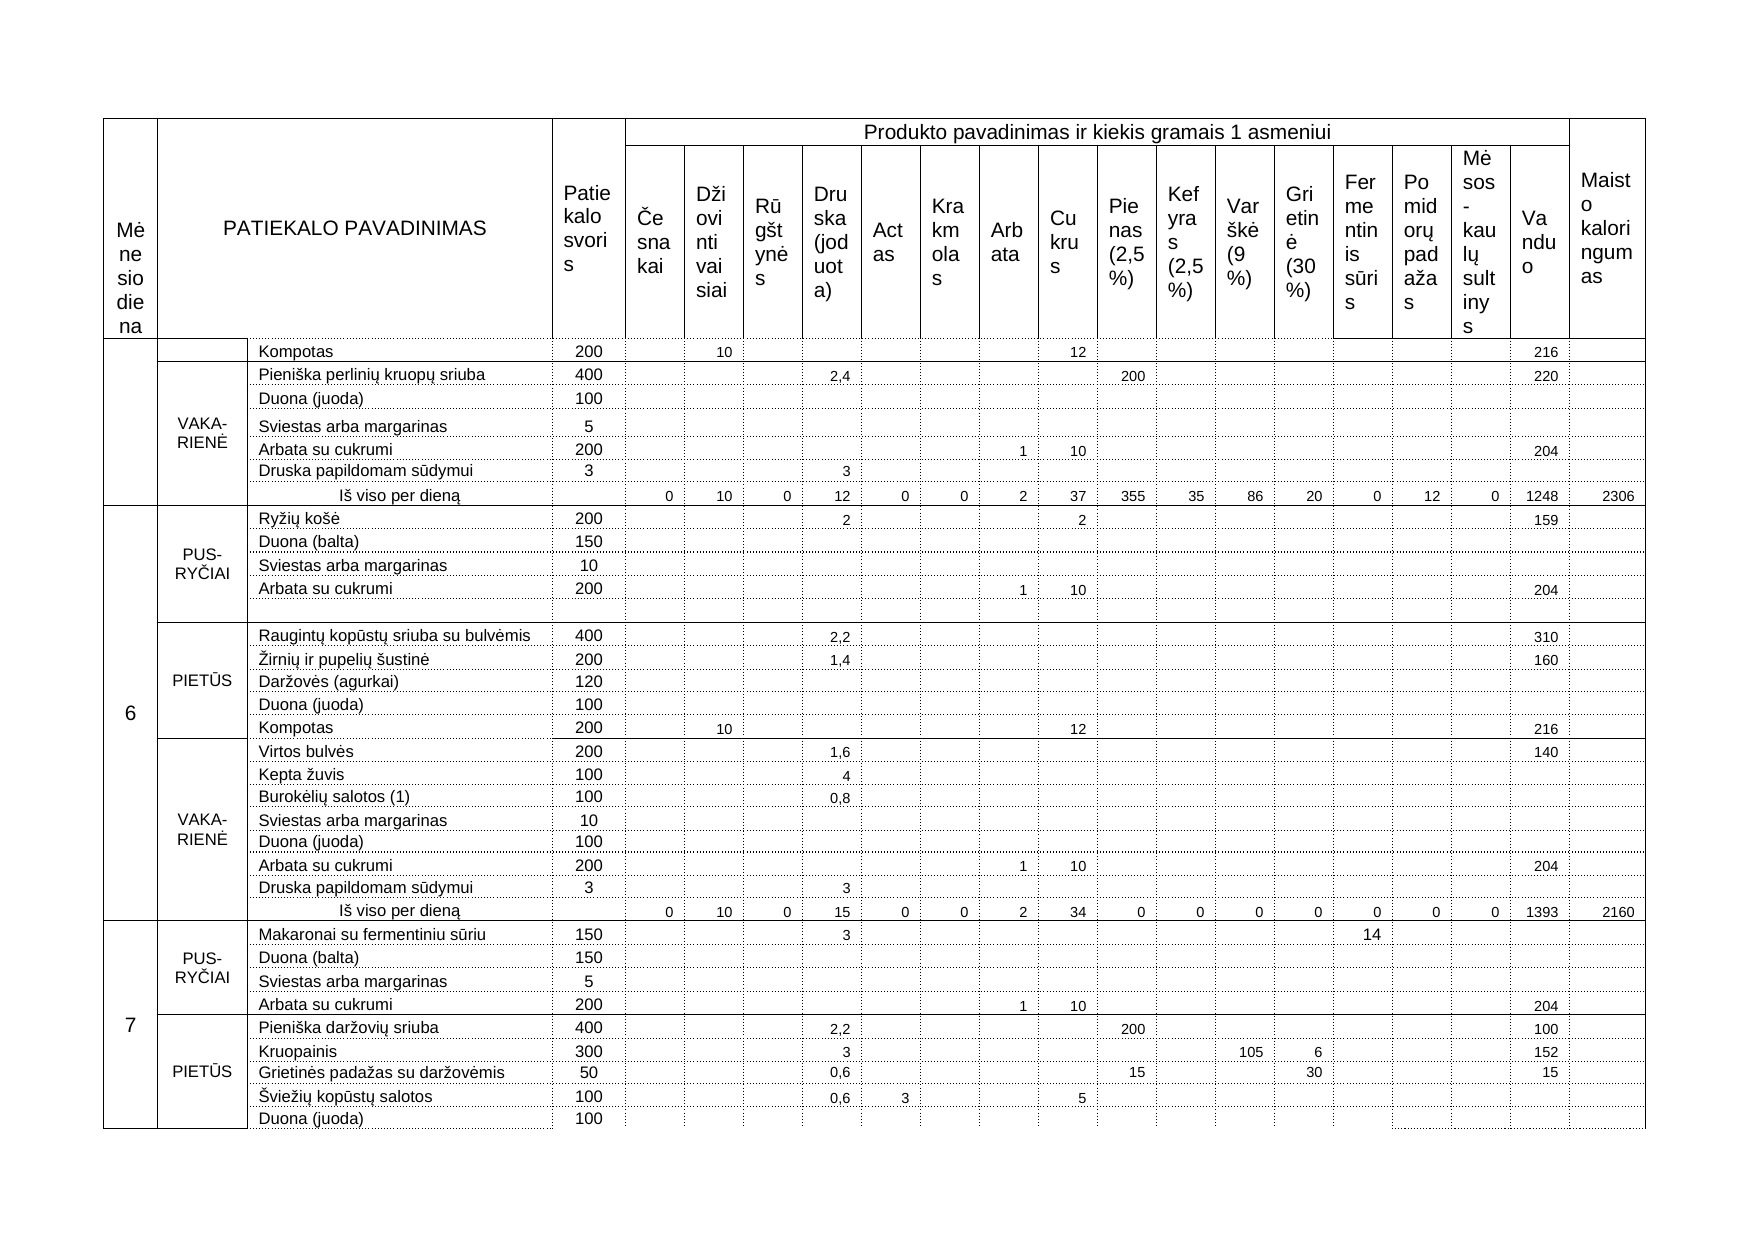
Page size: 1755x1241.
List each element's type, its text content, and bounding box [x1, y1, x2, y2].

table_cell [1393, 436, 1451, 459]
table_cell [979, 645, 1038, 669]
table_cell Arbata su cukrumi [248, 436, 552, 459]
table_cell 0 [861, 897, 920, 920]
table_cell [861, 598, 920, 622]
table_cell [1215, 528, 1274, 551]
table_cell [1393, 408, 1451, 436]
table_cell [744, 739, 802, 761]
table_cell Raugintų kopūstų sriuba su bulvėmis [248, 623, 552, 645]
table_cell Pomidorų padažas [1393, 146, 1451, 337]
table_cell [979, 598, 1038, 622]
table_cell [1451, 459, 1510, 481]
table_cell [1333, 691, 1392, 714]
table_cell [1569, 623, 1645, 645]
table_cell [744, 362, 802, 384]
table_cell 204 [1510, 851, 1569, 875]
table_cell [920, 1015, 979, 1037]
table_cell [626, 1106, 684, 1128]
table_cell [920, 338, 979, 361]
table_cell [1156, 528, 1215, 551]
table_cell Vanduo [1511, 146, 1569, 337]
table_cell [920, 669, 979, 691]
table_cell 0 [861, 481, 920, 504]
table_cell [1510, 944, 1569, 967]
table_cell [979, 459, 1038, 481]
table_cell 100 [552, 761, 626, 784]
table_cell [1569, 339, 1645, 361]
table_cell [1569, 575, 1645, 598]
table_cell [920, 784, 979, 806]
table_cell 100 [552, 1106, 626, 1128]
table_cell [861, 384, 920, 408]
table_cell [920, 851, 979, 875]
table_cell 150 [552, 921, 626, 944]
table_cell 105 [1215, 1038, 1274, 1061]
table_cell [1569, 645, 1645, 669]
table_cell 216 [1510, 339, 1569, 361]
table_cell [1569, 806, 1645, 829]
table_cell [979, 830, 1038, 851]
table_cell [744, 714, 802, 737]
table_cell [1393, 1083, 1451, 1106]
table_cell [1569, 1106, 1645, 1128]
table_cell [1333, 875, 1392, 897]
table_cell [1510, 761, 1569, 784]
table_cell [979, 691, 1038, 714]
table_cell 0 [1333, 481, 1392, 504]
table_cell [1393, 784, 1451, 806]
table_cell [1156, 784, 1215, 806]
table_cell 12 [1039, 714, 1097, 737]
table_cell [685, 669, 743, 691]
table_cell [626, 551, 684, 575]
table_cell [1274, 875, 1333, 897]
table_cell [1098, 528, 1156, 551]
table_cell Duona (juoda) [248, 691, 552, 714]
table_cell [685, 691, 743, 714]
table_cell [1156, 1038, 1215, 1061]
table_cell 0 [1451, 481, 1510, 504]
table_cell [1215, 1015, 1274, 1037]
table_cell [1215, 506, 1274, 528]
table_header Patiekalo svoris [553, 119, 625, 337]
table_cell [1569, 384, 1645, 408]
table_cell [1274, 1083, 1333, 1106]
table_cell [1510, 669, 1569, 691]
table_cell [920, 1106, 979, 1128]
table_cell [920, 598, 979, 622]
table_cell [1393, 967, 1451, 991]
table_cell [744, 645, 802, 669]
table_cell [1274, 691, 1333, 714]
table_cell [1510, 551, 1569, 575]
table_cell [861, 944, 920, 967]
table_cell [1156, 623, 1215, 645]
table_cell 200 [552, 506, 626, 528]
table_cell [1333, 339, 1392, 361]
table_cell [685, 967, 743, 991]
table_cell [979, 761, 1038, 784]
table_cell [1098, 944, 1156, 967]
table_cell [1098, 691, 1156, 714]
table_cell [1569, 1061, 1645, 1083]
table_cell [861, 623, 920, 645]
table_cell [920, 408, 979, 436]
table_cell [1274, 761, 1333, 784]
table_cell [1451, 784, 1510, 806]
table_cell 0,6 [803, 1083, 861, 1106]
table_cell [1393, 921, 1451, 944]
table_cell Varškė (9 %) [1216, 146, 1274, 337]
table_cell [979, 1038, 1038, 1061]
table_cell 0 [1098, 897, 1156, 920]
table_cell [626, 598, 684, 622]
table_cell [1156, 669, 1215, 691]
table_cell 10 [552, 806, 626, 829]
table_cell [1156, 1015, 1215, 1037]
table_cell [1569, 1038, 1645, 1061]
table_cell [1156, 875, 1215, 897]
table_cell [1039, 669, 1097, 691]
table_cell [1510, 459, 1569, 481]
table_cell Cukrus [1039, 146, 1097, 337]
table_cell 3 [803, 921, 861, 944]
table_cell [1215, 1061, 1274, 1083]
table_cell [1098, 806, 1156, 829]
table_cell [1569, 875, 1645, 897]
table_cell [1215, 851, 1274, 875]
table_cell [1451, 921, 1510, 944]
table_cell [1274, 851, 1333, 875]
table_cell [1039, 739, 1097, 761]
table_cell 10 [685, 897, 743, 920]
table_cell 0 [1156, 897, 1215, 920]
table_cell [1039, 806, 1097, 829]
table_cell 310 [1510, 623, 1569, 645]
table_cell [1393, 714, 1451, 737]
table_cell Duona (juoda) [248, 830, 552, 851]
table_cell [685, 362, 743, 384]
table_header Produkto pavadinimas ir kiekis gramais 1 asmeniui [626, 119, 1569, 145]
table_cell 300 [552, 1038, 626, 1061]
table_cell [1039, 691, 1097, 714]
table_cell [861, 851, 920, 875]
table_cell 100 [1510, 1015, 1569, 1037]
table_cell [1215, 921, 1274, 944]
table_cell 15 [803, 897, 861, 920]
table_cell [1274, 598, 1333, 622]
table_cell [744, 436, 802, 459]
table_cell [1451, 339, 1510, 361]
table_cell Sviestas arba margarinas [248, 967, 552, 991]
table_cell 50 [552, 1061, 626, 1083]
table_cell [1156, 739, 1215, 761]
table_cell [1333, 851, 1392, 875]
table_cell [685, 921, 743, 944]
table_cell [1333, 944, 1392, 967]
table_cell [1215, 739, 1274, 761]
table_cell [1215, 408, 1274, 436]
table_cell 2 [979, 481, 1038, 504]
table_cell [1098, 551, 1156, 575]
table_cell [979, 714, 1038, 737]
table_cell [1333, 598, 1392, 622]
table_cell [744, 944, 802, 967]
table_cell Fermentinis sūris [1334, 146, 1392, 337]
table_cell 0 [1274, 897, 1333, 920]
table_cell [1333, 1061, 1392, 1083]
table_cell [1039, 362, 1097, 384]
table_cell [979, 551, 1038, 575]
table_cell [1510, 1083, 1569, 1106]
table_cell 0 [744, 481, 802, 504]
table_cell 0 [626, 897, 684, 920]
table_cell Kruopainis [248, 1038, 552, 1061]
table_cell Duona (balta) [248, 528, 552, 551]
table_cell [1098, 1106, 1156, 1128]
table_cell [552, 481, 626, 504]
table_cell [626, 739, 684, 761]
table_cell [744, 551, 802, 575]
table_cell [685, 1061, 743, 1083]
table_cell 100 [552, 830, 626, 851]
table_cell [1451, 506, 1510, 528]
table_cell [685, 784, 743, 806]
table_cell [803, 384, 861, 408]
table_cell Česnakai [626, 146, 684, 337]
table_cell Grietinės padažas su daržovėmis [248, 1061, 552, 1083]
table_cell [979, 669, 1038, 691]
table_cell Ryžių košė [248, 506, 552, 528]
table_cell [1333, 506, 1392, 528]
table_cell [685, 506, 743, 528]
table_cell 0 [920, 481, 979, 504]
table_cell [861, 645, 920, 669]
table_cell [1274, 967, 1333, 991]
table_cell [1393, 623, 1451, 645]
table_cell [1274, 669, 1333, 691]
table_cell [1098, 1083, 1156, 1106]
table_cell [920, 362, 979, 384]
table_cell [626, 623, 684, 645]
table_cell [1039, 1061, 1097, 1083]
table_cell [1393, 551, 1451, 575]
table_cell [1274, 1015, 1333, 1037]
table_cell [1451, 408, 1510, 436]
table_cell Arbata su cukrumi [248, 991, 552, 1014]
table_header Mėnesio diena [104, 119, 157, 337]
table_cell 0 [1333, 897, 1392, 920]
table_cell [1333, 830, 1392, 851]
table_cell [1333, 362, 1392, 384]
table_cell [1274, 806, 1333, 829]
table_cell [1156, 408, 1215, 436]
table_cell [744, 991, 802, 1014]
table_cell [1274, 784, 1333, 806]
table_cell [1098, 1038, 1156, 1061]
table_cell [1333, 761, 1392, 784]
table_cell [626, 967, 684, 991]
table_cell 10 [685, 714, 743, 737]
table_cell [1039, 598, 1097, 622]
table_cell [1569, 991, 1645, 1014]
table_cell [1274, 991, 1333, 1014]
table_cell [979, 1083, 1038, 1106]
table_cell [1569, 851, 1645, 875]
table_cell [1215, 967, 1274, 991]
table_cell [1333, 1106, 1392, 1128]
table_cell [1215, 623, 1274, 645]
table_cell [685, 551, 743, 575]
table_cell [861, 408, 920, 436]
table_cell Grietinė (30 %) [1275, 146, 1333, 337]
table_cell [685, 1106, 743, 1128]
table_cell [1039, 967, 1097, 991]
table_cell [979, 1106, 1038, 1128]
table_cell Actas [862, 146, 920, 337]
table_cell [1569, 921, 1645, 944]
table_cell [1274, 714, 1333, 737]
table_cell [685, 991, 743, 1014]
table_cell [979, 784, 1038, 806]
table_cell [626, 384, 684, 408]
table_cell [1274, 338, 1333, 361]
table_cell [1039, 944, 1097, 967]
table_cell [1393, 1038, 1451, 1061]
table_cell [626, 338, 684, 361]
table_cell [920, 691, 979, 714]
table_cell [1274, 623, 1333, 645]
table_cell 4 [803, 761, 861, 784]
table_cell [920, 384, 979, 408]
table_cell [1510, 691, 1569, 714]
table_cell [1451, 691, 1510, 714]
table_cell [1098, 408, 1156, 436]
table_cell [1274, 528, 1333, 551]
table_cell [920, 991, 979, 1014]
table_cell [1569, 967, 1645, 991]
table_cell [1333, 528, 1392, 551]
table_cell [1510, 875, 1569, 897]
table_cell 2306 [1569, 481, 1645, 504]
table_cell [803, 967, 861, 991]
table_cell [1215, 875, 1274, 897]
table_cell [920, 806, 979, 829]
table_cell [803, 575, 861, 598]
table_cell 160 [1510, 645, 1569, 669]
table_cell [552, 598, 626, 622]
table_cell 7 [104, 921, 157, 1128]
table_cell 3 [803, 1038, 861, 1061]
table_cell [1274, 384, 1333, 408]
table_cell [979, 362, 1038, 384]
table_cell [1569, 691, 1645, 714]
table_cell [685, 598, 743, 622]
table_cell [1039, 1015, 1097, 1037]
table_cell [979, 921, 1038, 944]
table_cell 12 [803, 481, 861, 504]
table_cell [861, 338, 920, 361]
table_cell [626, 459, 684, 481]
table_cell 0 [1393, 897, 1451, 920]
table_cell [861, 784, 920, 806]
table_cell [1451, 528, 1510, 551]
table_cell [1393, 339, 1451, 361]
table_cell 5 [552, 408, 626, 436]
table_cell [1393, 944, 1451, 967]
table_cell [920, 1061, 979, 1083]
table_cell [979, 944, 1038, 967]
table_cell [1156, 714, 1215, 737]
table_cell Kompotas [248, 338, 552, 361]
table_cell [626, 806, 684, 829]
table_cell 0 [1451, 897, 1510, 920]
table_cell Virtos bulvės [248, 738, 552, 761]
table_cell Iš viso per dieną [248, 481, 552, 504]
table_cell Makaronai su fermentiniu sūriu [248, 921, 552, 944]
table_cell [803, 830, 861, 851]
table_cell 6 [104, 506, 157, 920]
table_cell 15 [1510, 1061, 1569, 1083]
table_cell [104, 339, 157, 504]
table_cell [1510, 528, 1569, 551]
table_cell [1156, 1106, 1215, 1128]
table_cell [1510, 921, 1569, 944]
table_cell 204 [1510, 991, 1569, 1014]
table_cell [685, 739, 743, 761]
table_cell [1215, 784, 1274, 806]
table_cell [1039, 645, 1097, 669]
table_cell 10 [1039, 575, 1097, 598]
table_cell [685, 575, 743, 598]
table_cell [979, 739, 1038, 761]
table_cell [1039, 459, 1097, 481]
table_cell [1098, 338, 1156, 361]
table_cell PUS- RYČIAI [158, 506, 247, 622]
table_cell [1039, 1106, 1097, 1128]
table_cell 400 [552, 362, 626, 384]
table_cell [861, 830, 920, 851]
table_cell Pieniška perlinių kruopų sriuba [248, 362, 552, 384]
table_cell Druska (joduota) [803, 146, 861, 337]
table_cell [1393, 1061, 1451, 1083]
table_cell 150 [552, 528, 626, 551]
table_cell [979, 338, 1038, 361]
table_cell [626, 1038, 684, 1061]
table_cell 200 [552, 436, 626, 459]
table_cell 1248 [1510, 481, 1569, 504]
table_cell [1274, 645, 1333, 669]
table_cell 0,6 [803, 1061, 861, 1083]
table_cell Sviestas arba margarinas [248, 408, 552, 436]
table_cell [744, 338, 802, 361]
table_cell Druska papildomam sūdymui [248, 459, 552, 481]
table_cell [1510, 784, 1569, 806]
table_cell [744, 384, 802, 408]
table_cell 100 [552, 691, 626, 714]
table_cell [744, 1083, 802, 1106]
table_cell [920, 967, 979, 991]
table_cell 200 [1098, 362, 1156, 384]
table_cell [1156, 551, 1215, 575]
table_cell [1274, 739, 1333, 761]
table_cell 20 [1274, 481, 1333, 504]
table_cell [1215, 1106, 1274, 1128]
table_cell [1451, 645, 1510, 669]
table_cell [626, 714, 684, 737]
table_cell [861, 991, 920, 1014]
table_cell 100 [552, 784, 626, 806]
table_cell [1393, 691, 1451, 714]
table_cell [626, 1083, 684, 1106]
table_cell 100 [552, 1083, 626, 1106]
table_cell [1393, 851, 1451, 875]
table_cell 216 [1510, 714, 1569, 737]
table_cell [1451, 598, 1510, 622]
table_cell [626, 362, 684, 384]
table_cell [1156, 362, 1215, 384]
table_cell [685, 1038, 743, 1061]
table_cell [803, 408, 861, 436]
table_cell Arbata su cukrumi [248, 575, 552, 598]
table_cell [979, 408, 1038, 436]
table_cell 0 [920, 897, 979, 920]
table_cell [1333, 551, 1392, 575]
table_cell [1098, 921, 1156, 944]
table_cell 1,6 [803, 739, 861, 761]
table_cell [1393, 384, 1451, 408]
table_cell 2,2 [803, 623, 861, 645]
table_cell [685, 944, 743, 967]
table_cell [803, 691, 861, 714]
table_cell [744, 851, 802, 875]
table_cell [685, 851, 743, 875]
table_cell [979, 1015, 1038, 1037]
table_cell 204 [1510, 575, 1569, 598]
table_cell [1451, 761, 1510, 784]
table_cell [1451, 851, 1510, 875]
table_cell [1451, 1061, 1510, 1083]
table_cell [744, 528, 802, 551]
table_cell [861, 506, 920, 528]
table_cell 2 [979, 897, 1038, 920]
table_cell [1393, 669, 1451, 691]
table_cell [920, 944, 979, 967]
table_cell [861, 1061, 920, 1083]
table_cell [1393, 645, 1451, 669]
table_cell [1451, 1106, 1510, 1128]
table_cell PIETŪS [158, 623, 247, 737]
table_cell [1274, 459, 1333, 481]
table_cell [1569, 1015, 1645, 1037]
table_cell [979, 806, 1038, 829]
table_cell [1156, 575, 1215, 598]
table_cell [920, 739, 979, 761]
table_cell 10 [685, 338, 743, 361]
table_cell [1393, 598, 1451, 622]
table_cell Druska papildomam sūdymui [248, 875, 552, 897]
table_cell [1451, 1083, 1510, 1106]
table_cell [1333, 459, 1392, 481]
table_cell [1569, 598, 1645, 622]
table_cell 1,4 [803, 645, 861, 669]
table_cell [552, 897, 626, 920]
table_cell Kompotas [248, 714, 552, 737]
table_cell 15 [1098, 1061, 1156, 1083]
table_cell [861, 761, 920, 784]
table_cell [861, 362, 920, 384]
table_cell [861, 1106, 920, 1128]
table_cell [248, 598, 552, 622]
table_cell [685, 459, 743, 481]
table_cell [1569, 459, 1645, 481]
table_cell [1333, 1015, 1392, 1037]
table_cell [1333, 575, 1392, 598]
table_cell [1333, 991, 1392, 1014]
table_cell [1451, 436, 1510, 459]
table_cell [626, 575, 684, 598]
table_cell [1215, 384, 1274, 408]
table_cell [920, 921, 979, 944]
table_cell [626, 875, 684, 897]
table_cell [803, 991, 861, 1014]
table_cell 1 [979, 851, 1038, 875]
table_cell [1393, 739, 1451, 761]
table_cell [626, 691, 684, 714]
table_cell [744, 875, 802, 897]
table_cell [1156, 598, 1215, 622]
table_cell [1039, 921, 1097, 944]
table_cell [1156, 967, 1215, 991]
table_cell [920, 645, 979, 669]
table_cell [1098, 761, 1156, 784]
table_cell [744, 830, 802, 851]
table_cell Šviežių kopūstų salotos [248, 1083, 552, 1106]
table_cell [1510, 967, 1569, 991]
table_cell [1393, 875, 1451, 897]
table_cell [1393, 575, 1451, 598]
table_cell [1274, 1106, 1333, 1128]
table_cell [1039, 761, 1097, 784]
table_cell [1215, 645, 1274, 669]
table_cell [920, 528, 979, 551]
table_cell [1393, 830, 1451, 851]
table_cell [1156, 1083, 1215, 1106]
table_cell [1451, 1038, 1510, 1061]
table_cell [1039, 830, 1097, 851]
table_cell Džiovinti vaisiai [685, 146, 743, 337]
table_cell [1451, 669, 1510, 691]
table_header Maisto kaloringumas [1570, 119, 1645, 337]
table_cell [1510, 830, 1569, 851]
table_cell 400 [552, 1015, 626, 1037]
table_cell 35 [1156, 481, 1215, 504]
table_cell [1393, 459, 1451, 481]
table_cell [1098, 967, 1156, 991]
table_cell [1215, 362, 1274, 384]
table_cell [1569, 830, 1645, 851]
table_cell 14 [1333, 921, 1392, 944]
table_cell [803, 338, 861, 361]
table_cell [1039, 384, 1097, 408]
table_cell [1393, 1106, 1451, 1128]
table_cell [744, 575, 802, 598]
table_cell [685, 761, 743, 784]
table_cell 3 [552, 875, 626, 897]
table_cell [1156, 921, 1215, 944]
table_cell [1274, 830, 1333, 851]
table_cell 2,2 [803, 1015, 861, 1037]
table_cell [1215, 944, 1274, 967]
table_cell 400 [552, 623, 626, 645]
table_cell [685, 1083, 743, 1106]
table_cell [744, 506, 802, 528]
table_cell [1215, 338, 1274, 361]
table_cell [1451, 967, 1510, 991]
table_cell Duona (balta) [248, 944, 552, 967]
table_cell 152 [1510, 1038, 1569, 1061]
table_cell Pienas (2,5 %) [1098, 146, 1156, 337]
table_cell [1098, 459, 1156, 481]
table_cell [1039, 875, 1097, 897]
table_cell [803, 551, 861, 575]
table_cell 2,4 [803, 362, 861, 384]
table_cell [920, 875, 979, 897]
table_cell [744, 623, 802, 645]
table_cell [920, 459, 979, 481]
table_cell 220 [1510, 362, 1569, 384]
table_cell Arbata su cukrumi [248, 851, 552, 875]
table_cell [1156, 506, 1215, 528]
table_cell [861, 739, 920, 761]
table_cell Iš viso per dieną [248, 897, 552, 920]
table_cell [803, 851, 861, 875]
table_cell 120 [552, 669, 626, 691]
table_cell 200 [552, 338, 626, 361]
table_cell Sviestas arba margarinas [248, 551, 552, 575]
table_cell [803, 528, 861, 551]
table_cell [861, 528, 920, 551]
table_cell PIETŪS [158, 1015, 247, 1128]
table_cell 200 [552, 575, 626, 598]
table_cell [1333, 714, 1392, 737]
table_cell [1333, 669, 1392, 691]
table_cell 10 [1039, 991, 1097, 1014]
table_cell [744, 784, 802, 806]
table_cell [744, 1038, 802, 1061]
table_cell [861, 1038, 920, 1061]
table_cell [1156, 338, 1215, 361]
table_cell [685, 875, 743, 897]
table_cell [685, 1015, 743, 1037]
table_cell [626, 1015, 684, 1037]
table_cell [626, 851, 684, 875]
table_cell [1333, 967, 1392, 991]
table_cell [1215, 806, 1274, 829]
table_cell [1215, 830, 1274, 851]
table_cell [1156, 459, 1215, 481]
table_cell [1274, 408, 1333, 436]
table_cell [1274, 944, 1333, 967]
table_cell 5 [552, 967, 626, 991]
table_cell 30 [1274, 1061, 1333, 1083]
table_cell [685, 408, 743, 436]
table_cell [1098, 598, 1156, 622]
table_cell [1569, 761, 1645, 784]
table_cell [1098, 851, 1156, 875]
table_cell [1274, 551, 1333, 575]
table_cell [861, 806, 920, 829]
table_cell [861, 921, 920, 944]
table_cell Duona (juoda) [248, 1106, 552, 1128]
table_cell [1393, 991, 1451, 1014]
table_cell 1393 [1510, 897, 1569, 920]
table_cell [1451, 875, 1510, 897]
table_cell [1333, 1038, 1392, 1061]
table_cell 1 [979, 436, 1038, 459]
table_cell 200 [552, 739, 626, 761]
table_cell [1451, 384, 1510, 408]
table_cell [1098, 714, 1156, 737]
table_cell [1333, 408, 1392, 436]
table_cell 1 [979, 991, 1038, 1014]
table_cell 86 [1215, 481, 1274, 504]
table_cell [1451, 830, 1510, 851]
table_header PATIEKALO PAVADINIMAS [158, 119, 552, 337]
table_cell [1333, 384, 1392, 408]
table_cell [1215, 991, 1274, 1014]
table_cell [803, 598, 861, 622]
table_cell [1393, 362, 1451, 384]
table_cell [1333, 1083, 1392, 1106]
table_cell [1451, 714, 1510, 737]
table_cell 200 [552, 645, 626, 669]
table_cell 34 [1039, 897, 1097, 920]
table_cell 2160 [1569, 897, 1645, 920]
table_cell [1215, 598, 1274, 622]
table_cell [1451, 362, 1510, 384]
table_cell [1451, 623, 1510, 645]
table_cell [626, 528, 684, 551]
table_cell [803, 669, 861, 691]
table_cell 150 [552, 944, 626, 967]
table_cell 2 [1039, 506, 1097, 528]
table_cell Rūgštynės [744, 146, 802, 337]
table_cell [685, 384, 743, 408]
table_cell [979, 384, 1038, 408]
table_cell [1569, 408, 1645, 436]
table_cell [626, 944, 684, 967]
table_cell 12 [1393, 481, 1451, 504]
table_cell [1569, 714, 1645, 737]
table_cell [1156, 1061, 1215, 1083]
table_cell [1215, 551, 1274, 575]
table_cell [979, 875, 1038, 897]
table_cell [920, 575, 979, 598]
table_cell Kepta žuvis [248, 761, 552, 784]
table_cell [626, 991, 684, 1014]
table_cell [685, 806, 743, 829]
table_cell [1393, 506, 1451, 528]
table_cell [1510, 806, 1569, 829]
table_cell [1451, 551, 1510, 575]
table_cell [920, 551, 979, 575]
table_cell [744, 1015, 802, 1037]
table_cell 5 [1039, 1083, 1097, 1106]
table_cell [1098, 623, 1156, 645]
table_cell [626, 830, 684, 851]
table_cell Mėsos-kaulų sultinys [1452, 146, 1510, 337]
table_cell [1098, 991, 1156, 1014]
table_cell [803, 806, 861, 829]
table_cell [1098, 645, 1156, 669]
table_cell [803, 714, 861, 737]
table_cell 1 [979, 575, 1038, 598]
table_cell [744, 691, 802, 714]
table_cell [1098, 784, 1156, 806]
table_cell [626, 645, 684, 669]
table_cell [744, 1061, 802, 1083]
table_cell [1156, 830, 1215, 851]
table_cell [685, 436, 743, 459]
table_cell [1274, 436, 1333, 459]
table_cell [920, 1038, 979, 1061]
table_cell [1393, 528, 1451, 551]
table_cell Sviestas arba margarinas [248, 806, 552, 829]
table_cell 204 [1510, 436, 1569, 459]
table_cell [979, 623, 1038, 645]
table_cell [1569, 528, 1645, 551]
table_cell 0 [1215, 897, 1274, 920]
table_cell 200 [552, 714, 626, 737]
table_cell [744, 967, 802, 991]
table_cell 37 [1039, 481, 1097, 504]
table_cell [1098, 575, 1156, 598]
table_cell [1569, 551, 1645, 575]
table_cell [1215, 761, 1274, 784]
table_cell [920, 1083, 979, 1106]
table_cell Pieniška daržovių sriuba [248, 1015, 552, 1037]
table_cell Duona (juoda) [248, 384, 552, 408]
table_cell [920, 714, 979, 737]
table_cell [626, 436, 684, 459]
table_cell [1156, 806, 1215, 829]
table_cell [1333, 436, 1392, 459]
table_cell [685, 830, 743, 851]
table_cell [1156, 436, 1215, 459]
table_cell [1333, 623, 1392, 645]
table_cell [1156, 384, 1215, 408]
table_cell [1569, 944, 1645, 967]
table_cell [861, 551, 920, 575]
table_cell [861, 875, 920, 897]
table_cell [1215, 575, 1274, 598]
table_cell [920, 506, 979, 528]
table_cell 12 [1039, 338, 1097, 361]
table_cell [861, 459, 920, 481]
table_cell 3 [552, 459, 626, 481]
table_cell Arbata [980, 146, 1038, 337]
table_cell [861, 967, 920, 991]
table_cell [803, 944, 861, 967]
table_cell [1451, 575, 1510, 598]
table_cell [1039, 784, 1097, 806]
table_cell 0 [626, 481, 684, 504]
table_cell [744, 921, 802, 944]
table_cell [1156, 851, 1215, 875]
table_cell 140 [1510, 739, 1569, 761]
table_cell [979, 967, 1038, 991]
table_cell [1451, 944, 1510, 967]
table_cell [1156, 991, 1215, 1014]
table_cell Kefyras (2,5 %) [1157, 146, 1215, 337]
table_cell [920, 436, 979, 459]
table_cell [744, 761, 802, 784]
table_cell Daržovės (agurkai) [248, 669, 552, 691]
table_cell [1451, 1015, 1510, 1037]
table_cell [626, 784, 684, 806]
table_cell [979, 528, 1038, 551]
table_cell [1451, 991, 1510, 1014]
table_cell [1274, 362, 1333, 384]
table_cell VAKA- RIENĖ [158, 362, 247, 504]
table_cell 0,8 [803, 784, 861, 806]
table_cell Burokėlių salotos (1) [248, 784, 552, 806]
table_cell [1098, 436, 1156, 459]
table_cell PUS- RYČIAI [158, 921, 247, 1014]
table_cell [1510, 598, 1569, 622]
table_cell [920, 623, 979, 645]
table_cell [1510, 408, 1569, 436]
table_cell [1451, 806, 1510, 829]
table_cell [744, 806, 802, 829]
table_cell [861, 669, 920, 691]
table_cell [1098, 669, 1156, 691]
table_cell [1569, 362, 1645, 384]
table_cell [1156, 691, 1215, 714]
table_cell 159 [1510, 506, 1569, 528]
table_cell [1569, 436, 1645, 459]
table_cell [1333, 806, 1392, 829]
table_cell [1393, 806, 1451, 829]
table_cell 100 [552, 384, 626, 408]
table_cell Žirnių ir pupelių šustinė [248, 645, 552, 669]
table_cell Krakmolas [921, 146, 979, 337]
table_cell 355 [1098, 481, 1156, 504]
table_cell [1215, 669, 1274, 691]
table_cell [1215, 691, 1274, 714]
table_cell [1098, 384, 1156, 408]
table_cell 10 [1039, 436, 1097, 459]
table_cell [1039, 623, 1097, 645]
table_cell [626, 761, 684, 784]
table_cell [861, 1015, 920, 1037]
table_cell [1039, 408, 1097, 436]
table_cell [1098, 830, 1156, 851]
table_cell 200 [552, 991, 626, 1014]
table_cell [1333, 645, 1392, 669]
table_cell [920, 761, 979, 784]
table_cell [1451, 739, 1510, 761]
table_cell [979, 506, 1038, 528]
table_cell [1156, 645, 1215, 669]
table_cell [1393, 761, 1451, 784]
table_cell [861, 575, 920, 598]
table_cell [861, 436, 920, 459]
table_cell 0 [744, 897, 802, 920]
table_cell [685, 623, 743, 645]
table_cell [803, 436, 861, 459]
table_cell [1156, 761, 1215, 784]
table_cell 6 [1274, 1038, 1333, 1061]
table_cell [1215, 1083, 1274, 1106]
table_cell [1569, 506, 1645, 528]
table_cell [626, 506, 684, 528]
table_cell [744, 669, 802, 691]
table_cell [1039, 551, 1097, 575]
table_cell [1393, 1015, 1451, 1037]
table_cell [1039, 1038, 1097, 1061]
table_cell [744, 408, 802, 436]
table_cell [626, 408, 684, 436]
table_cell [1156, 944, 1215, 967]
table_cell [1098, 739, 1156, 761]
table_cell [1274, 506, 1333, 528]
table_cell [626, 669, 684, 691]
table_cell [1274, 921, 1333, 944]
table_cell [861, 714, 920, 737]
table_cell [1215, 714, 1274, 737]
table_cell [744, 598, 802, 622]
table_cell 10 [685, 481, 743, 504]
table_cell [626, 921, 684, 944]
table_cell [1215, 459, 1274, 481]
table_cell 200 [552, 851, 626, 875]
table_cell 3 [803, 875, 861, 897]
table_cell [861, 691, 920, 714]
table_cell [1510, 384, 1569, 408]
table_cell [1039, 528, 1097, 551]
table_cell [1510, 1106, 1569, 1128]
table_cell 200 [1098, 1015, 1156, 1037]
table_cell [1333, 739, 1392, 761]
table_cell [803, 1106, 861, 1128]
table_cell [626, 1061, 684, 1083]
table_cell [920, 830, 979, 851]
table_cell [158, 339, 247, 361]
table_cell [979, 1061, 1038, 1083]
table_cell [1274, 575, 1333, 598]
table_cell VAKA- RIENĖ [158, 739, 247, 920]
table_cell [744, 1106, 802, 1128]
table_cell [1569, 739, 1645, 761]
table_cell [1215, 436, 1274, 459]
table_cell [685, 528, 743, 551]
table_cell [744, 459, 802, 481]
table_cell [1569, 669, 1645, 691]
table_cell [1569, 784, 1645, 806]
table_cell 10 [552, 551, 626, 575]
table_cell [685, 645, 743, 669]
table_cell 2 [803, 506, 861, 528]
table_cell [1098, 506, 1156, 528]
table_cell [1098, 875, 1156, 897]
table_cell 10 [1039, 851, 1097, 875]
table_cell [1333, 784, 1392, 806]
table_cell [1569, 1083, 1645, 1106]
table_cell 3 [861, 1083, 920, 1106]
table_cell 3 [803, 459, 861, 481]
